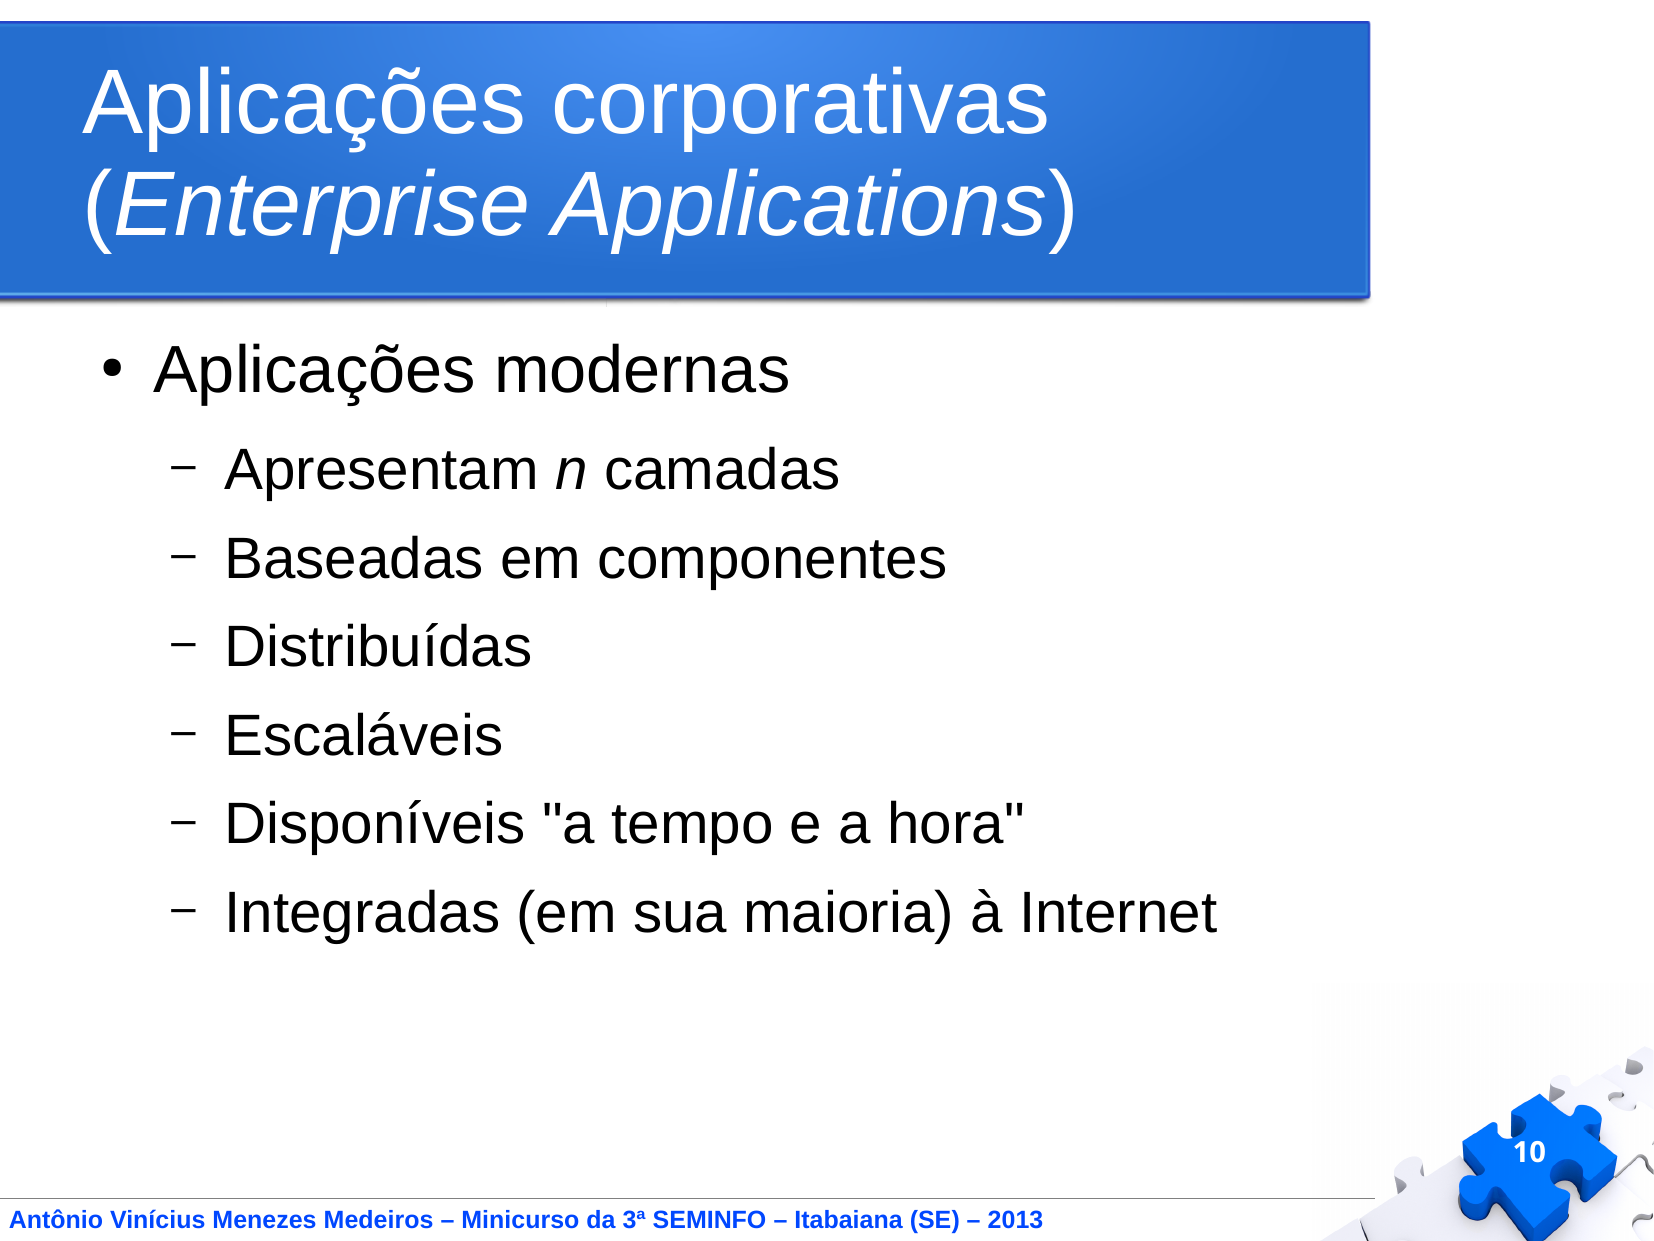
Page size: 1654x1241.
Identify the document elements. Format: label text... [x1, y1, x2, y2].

picture [1311, 983, 1654, 1241]
title Aplicações corporativas (Enterprise Applications) [82, 49, 1323, 257]
picture [0, 21, 1375, 307]
list Aplicações modernas Apresentam n camadas Baseadas em componentes Distribuídas Escaláveis Disponíveis "a tempo e a hora" Integradas (em sua maioria) à Internet [82, 332, 1356, 1111]
